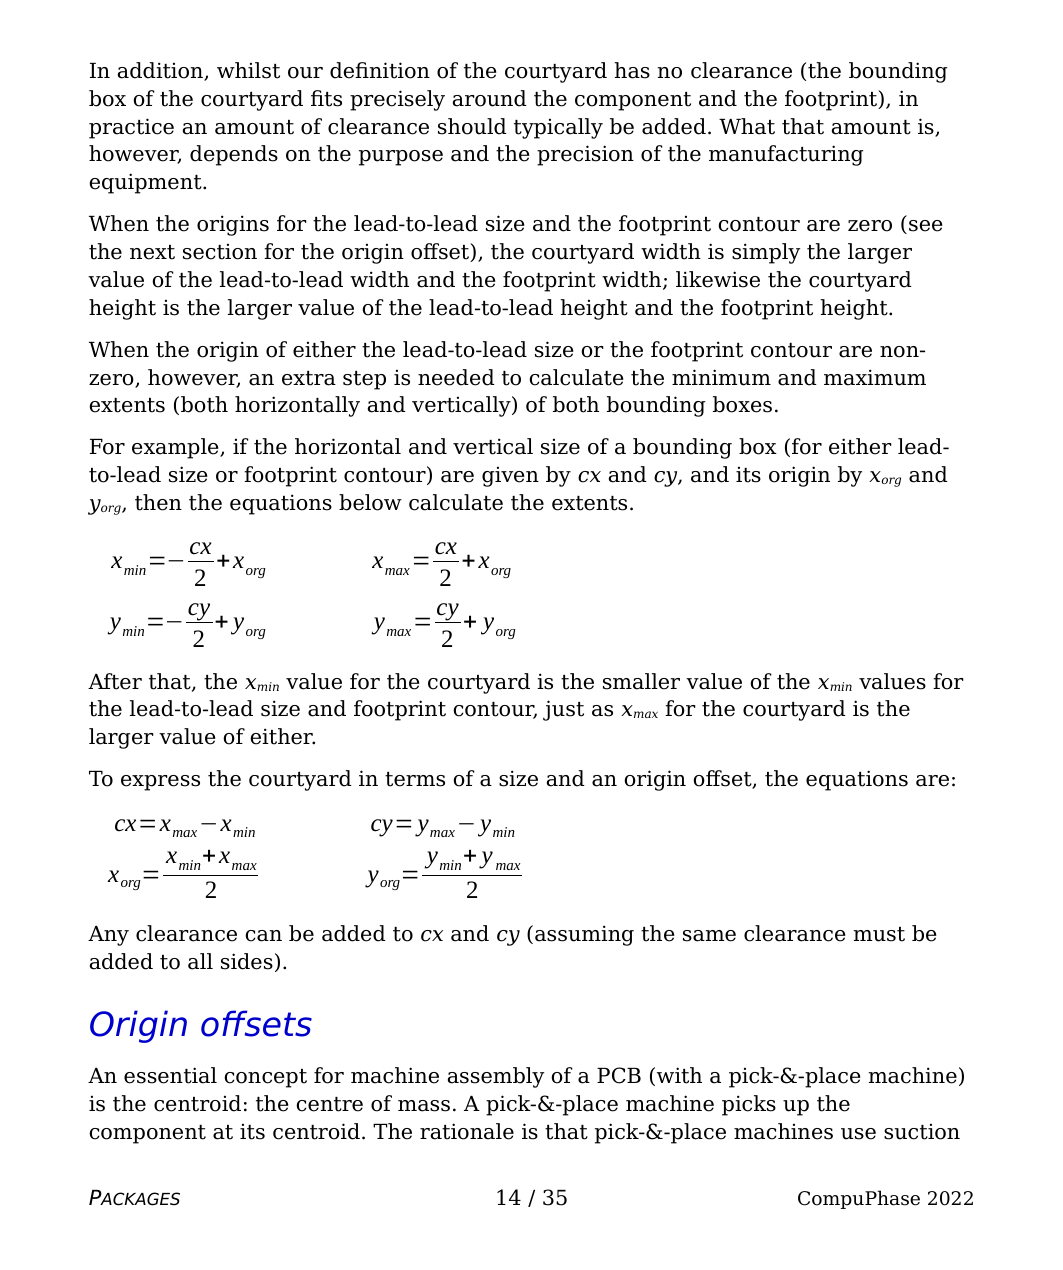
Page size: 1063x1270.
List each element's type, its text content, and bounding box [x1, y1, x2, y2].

text After that, the xmin value for the courtyard is the smaller value of the xmin values for the lead-to-lead size and footprint contour, just as xmax for the courtyard is the larger value of either. [88, 670, 974, 749]
text An essential concept for machine assembly of a PCB (with a pick-&-place machine) is the centroid: the centre of mass. A pick-&-place machine picks up the component at its centroid. The rationale is that pick-&-place machines use suction [88, 1064, 974, 1144]
text When the origin of either the lead-to-lead size or the footprint contour are non-zero, however, an extra step is needed to calculate the minimum and maximum extents (both horizontally and vertically) of both bounding boxes. [88, 338, 974, 418]
text For example, if the horizontal and vertical size of a bounding box (for either lead-to-lead size or footprint contour) are given by cx and cy, and its origin by xorg and yorg, then the equations below calculate the extents. [88, 435, 974, 515]
text In addition, whilst our definition of the courtyard has no clearance (the bounding box of the courtyard fits precisely around the component and the footprint), in practice an amount of clearance should typically be added. What that amount is, however, depends on the purpose and the precision of the manufacturing equipment. [88, 59, 974, 194]
text To express the courtyard in terms of a size and an origin offset, the equations are: [88, 767, 974, 792]
text When the origins for the lead-to-lead size and the footprint contour are zero (see the next section for the origin offset), the courtyard width is simply the larger value of the lead-to-lead width and the footprint width; likewise the courtyard height is the larger value of the lead-to-lead height and the footprint height. [88, 212, 974, 320]
subtitle Origin offsets [88, 1006, 974, 1044]
text Any clearance can be added to cx and cy (assuming the same clearance must be added to all sides). [88, 922, 974, 974]
